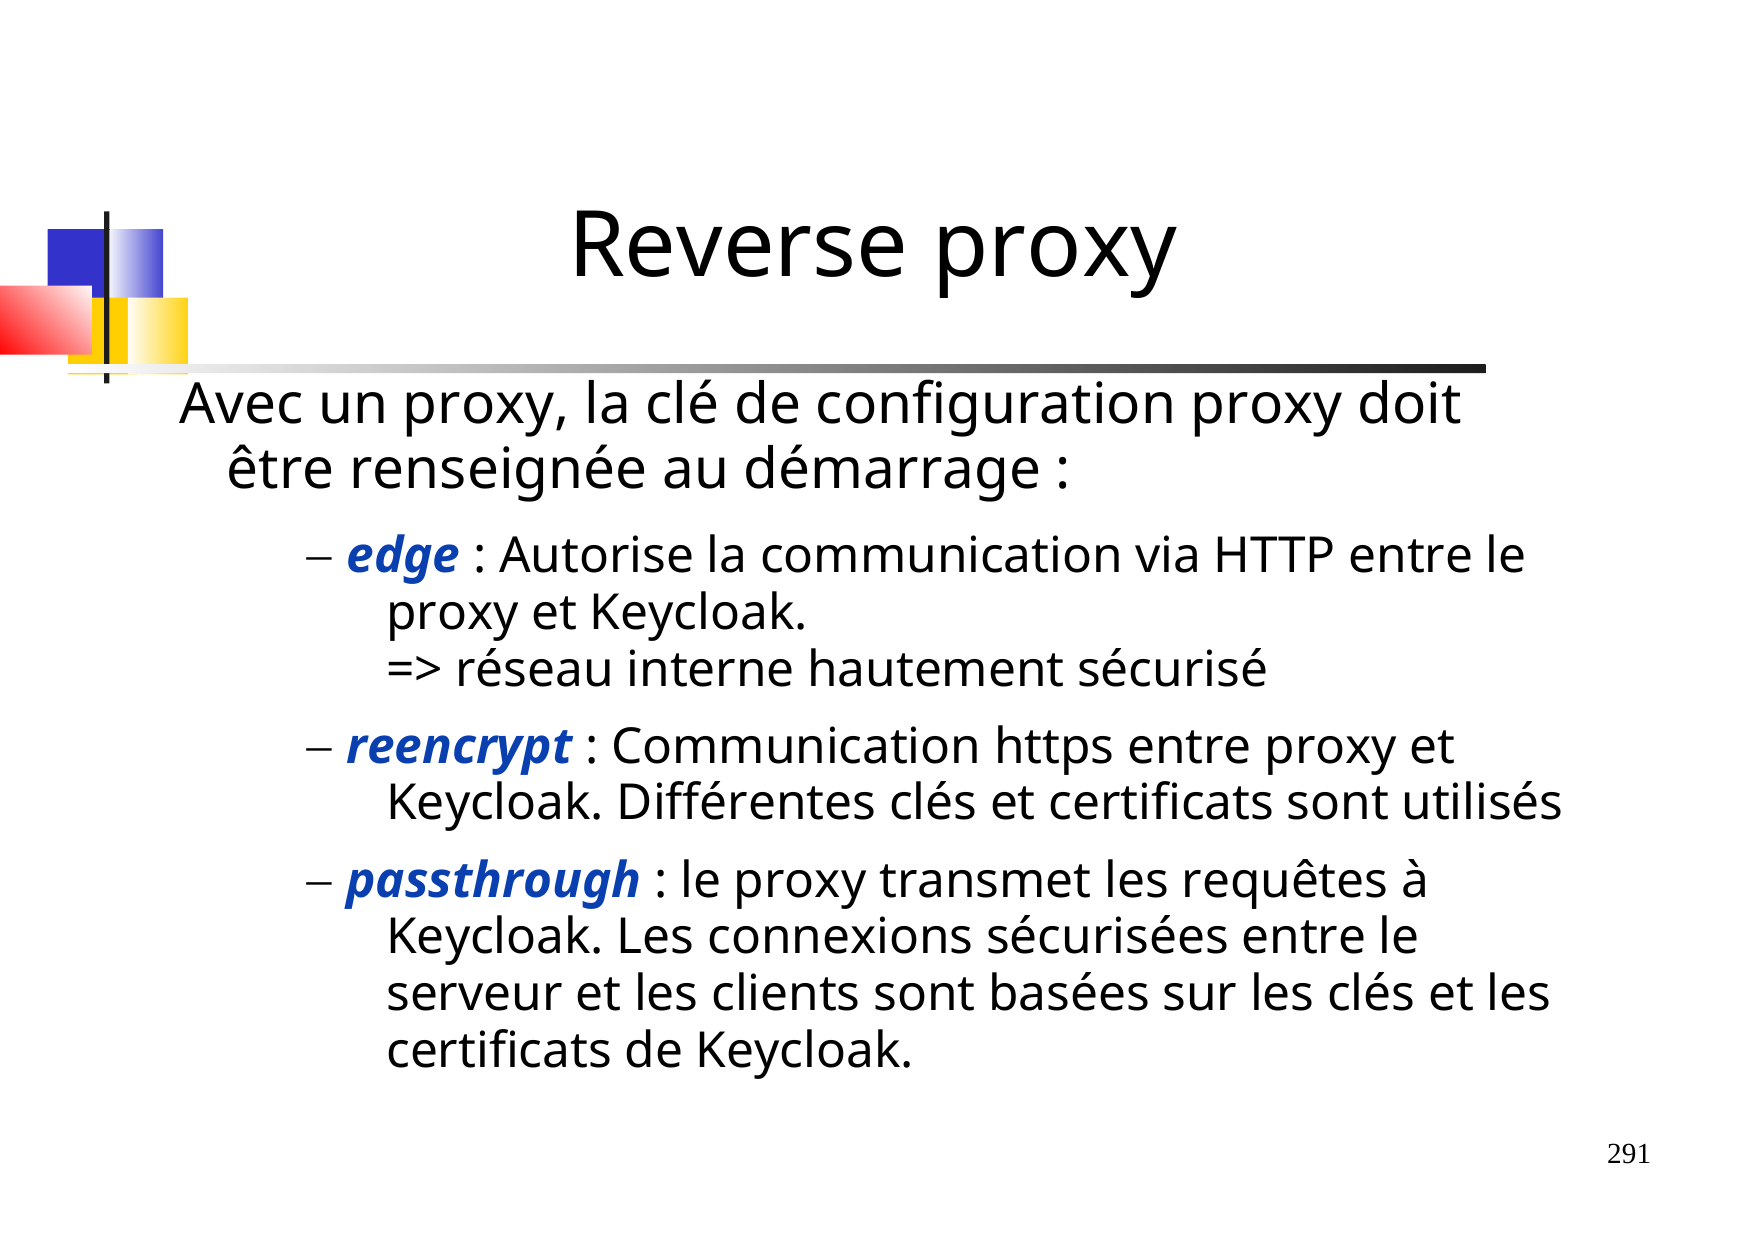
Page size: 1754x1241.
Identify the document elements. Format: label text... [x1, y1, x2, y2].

title Reverse proxy [179, 139, 1567, 351]
list Avec un proxy, la clé de configuration proxy doit être renseignée au démarrage : edge : Autorise la communication via HTTP entre le proxy et Keycloak. => réseau interne hautement sécurisé reencrypt : Communication https entre proxy et Keycloak. Différentes clés et certificats sont utilisés passthrough : le proxy transmet les requêtes à Keycloak. Les connexions sécurisées entre le serveur et les clients sont basées sur les clés et les certificats de Keycloak. [179, 371, 1567, 1091]
